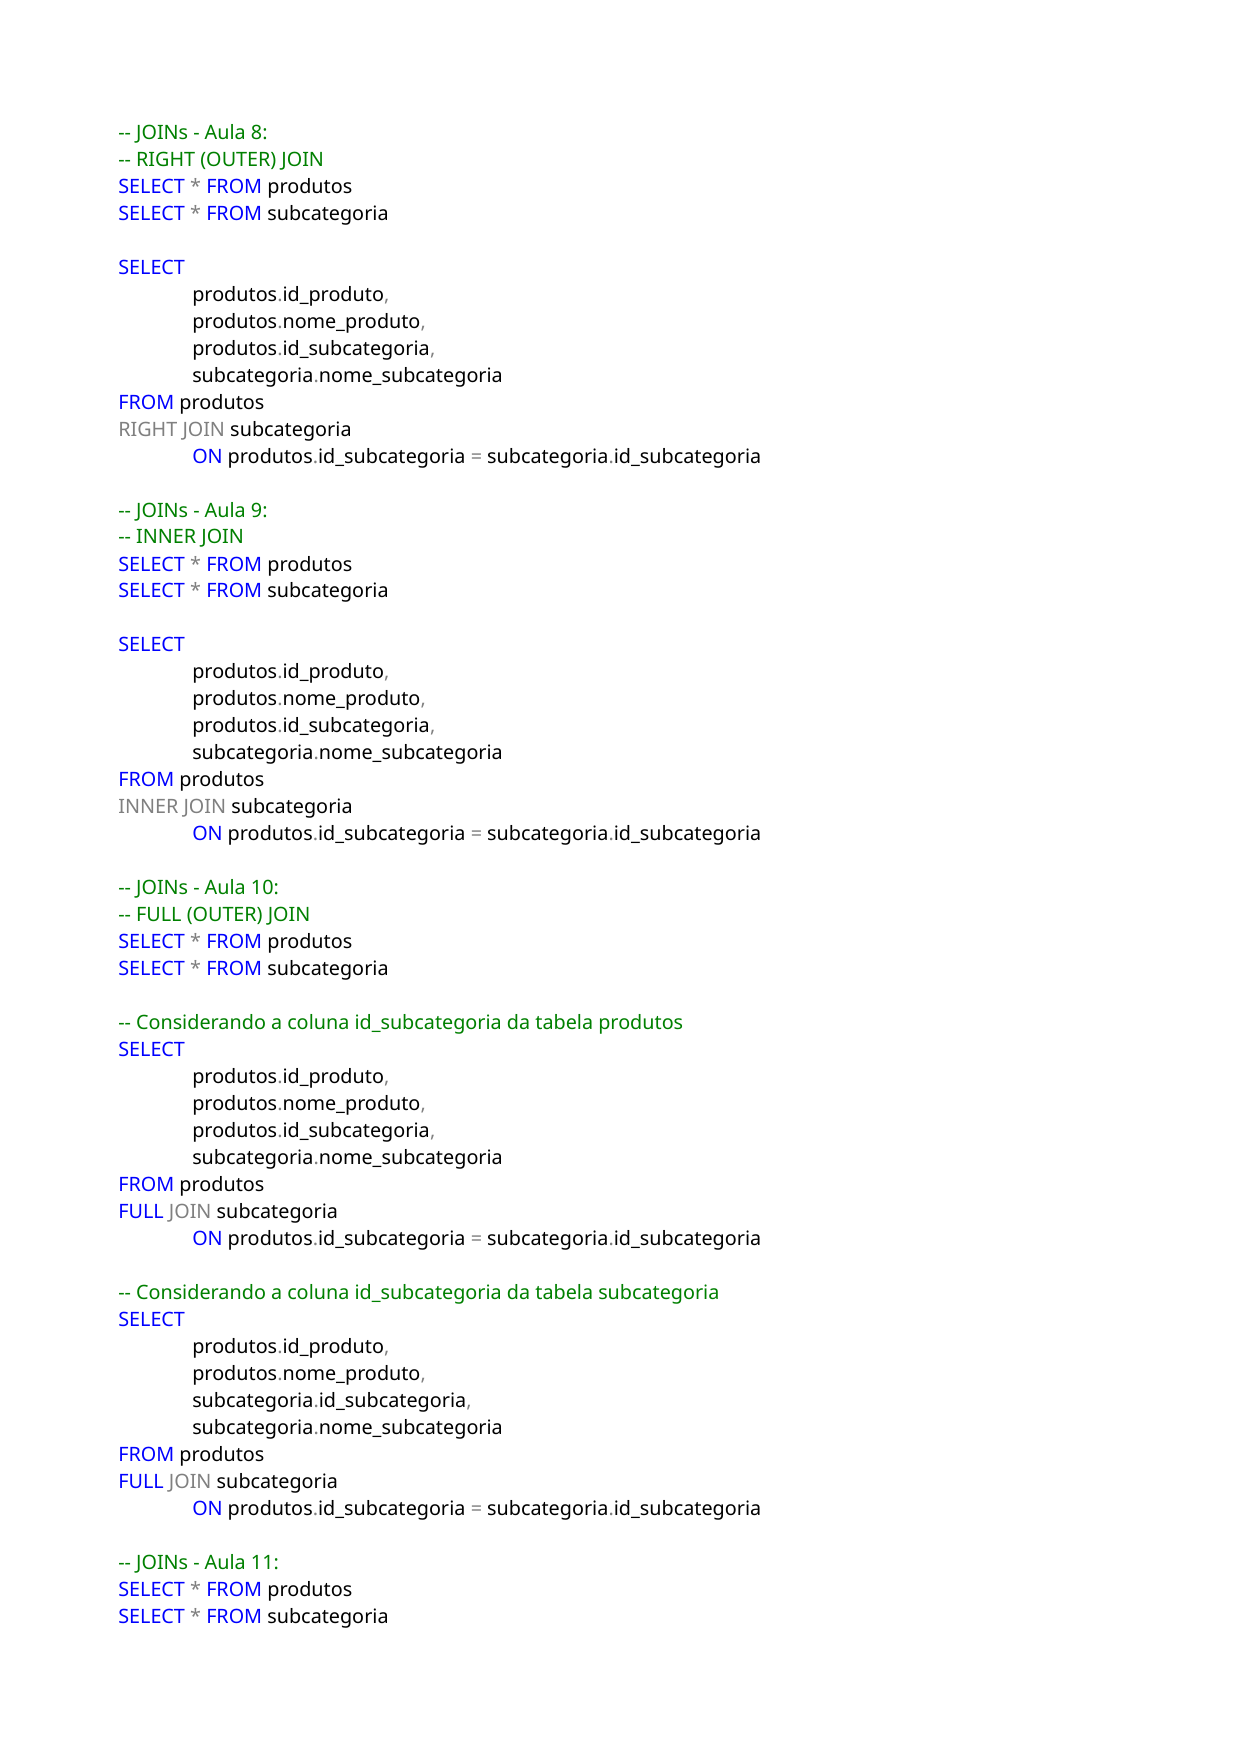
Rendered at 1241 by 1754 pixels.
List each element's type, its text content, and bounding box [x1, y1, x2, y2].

text produtos.id_produto, [118, 280, 1122, 307]
text FULL JOIN subcategoria [118, 1467, 1122, 1494]
text ON produtos.id_subcategoria = subcategoria.id_subcategoria [118, 442, 1122, 469]
text FROM produtos [118, 1440, 1122, 1467]
text SELECT * FROM subcategoria [118, 577, 1122, 604]
text FROM produtos [118, 1170, 1122, 1197]
text -- Considerando a coluna id_subcategoria da tabela produtos [118, 1008, 1122, 1035]
text ON produtos.id_subcategoria = subcategoria.id_subcategoria [118, 1224, 1122, 1251]
text SELECT * FROM subcategoria [118, 1602, 1122, 1629]
text subcategoria.nome_subcategoria [118, 361, 1122, 388]
text -- JOINs - Aula 11: [118, 1548, 1122, 1575]
text SELECT * FROM subcategoria [118, 954, 1122, 981]
text ON produtos.id_subcategoria = subcategoria.id_subcategoria [118, 1494, 1122, 1521]
text SELECT * FROM produtos [118, 550, 1122, 577]
text -- FULL (OUTER) JOIN [118, 901, 1122, 927]
text -- JOINs - Aula 9: [118, 496, 1122, 523]
text subcategoria.nome_subcategoria [118, 1413, 1122, 1440]
text SELECT * FROM produtos [118, 172, 1122, 199]
text SELECT [118, 253, 1122, 280]
text RIGHT JOIN subcategoria [118, 415, 1122, 442]
text produtos.nome_produto, [118, 1089, 1122, 1116]
text -- Considerando a coluna id_subcategoria da tabela subcategoria [118, 1278, 1122, 1305]
text subcategoria.nome_subcategoria [118, 739, 1122, 766]
text subcategoria.nome_subcategoria [118, 1143, 1122, 1170]
text -- INNER JOIN [118, 523, 1122, 550]
text FULL JOIN subcategoria [118, 1197, 1122, 1224]
text ON produtos.id_subcategoria = subcategoria.id_subcategoria [118, 819, 1122, 847]
text subcategoria.id_subcategoria, [118, 1386, 1122, 1413]
text SELECT [118, 1035, 1122, 1062]
text produtos.nome_produto, [118, 685, 1122, 712]
text produtos.id_subcategoria, [118, 1116, 1122, 1143]
text produtos.id_subcategoria, [118, 334, 1122, 361]
text produtos.id_produto, [118, 658, 1122, 685]
text -- JOINs - Aula 8: [118, 118, 1122, 145]
text SELECT * FROM produtos [118, 927, 1122, 954]
text SELECT * FROM produtos [118, 1575, 1122, 1602]
text produtos.nome_produto, [118, 1359, 1122, 1386]
text -- JOINs - Aula 10: [118, 873, 1122, 901]
text produtos.id_produto, [118, 1332, 1122, 1359]
text SELECT * FROM subcategoria [118, 199, 1122, 226]
text SELECT [118, 631, 1122, 658]
text SELECT [118, 1305, 1122, 1332]
text FROM produtos [118, 388, 1122, 415]
text -- RIGHT (OUTER) JOIN [118, 145, 1122, 172]
text INNER JOIN subcategoria [118, 793, 1122, 819]
text produtos.nome_produto, [118, 307, 1122, 334]
text FROM produtos [118, 766, 1122, 793]
text produtos.id_produto, [118, 1062, 1122, 1089]
text produtos.id_subcategoria, [118, 712, 1122, 739]
